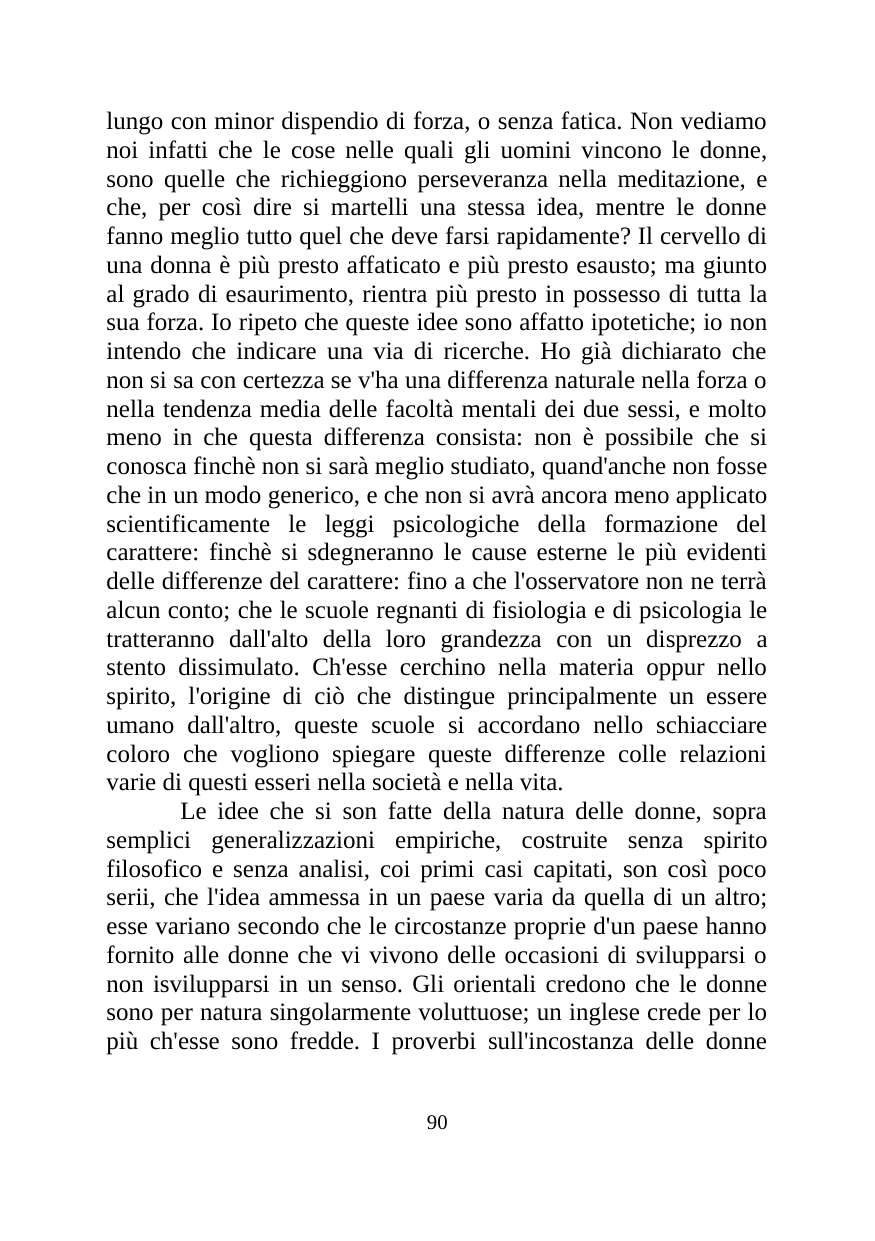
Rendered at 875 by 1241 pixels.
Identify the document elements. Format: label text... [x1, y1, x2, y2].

text lungo con minor dispendio di forza, o senza fatica. Non vediamo noi infatti che le cose nelle quali gli uomini vincono le donne, sono quelle che richieggiono perseveranza nella meditazione, e che, per così dire si martelli una stessa idea, mentre le donne fanno meglio tutto quel che deve farsi rapidamente? Il cervello di una donna è più presto affaticato e più presto esausto; ma giunto al grado di esaurimento, rientra più presto in possesso di tutta la sua forza. Io ripeto che queste idee sono affatto ipotetiche; io non intendo che indicare una via di ricerche. Ho già dichiarato che non si sa con certezza se v'ha una differenza naturale nella forza o nella tendenza media delle facoltà mentali dei due sessi, e molto meno in che questa differenza consista: non è possibile che si conosca finchè non si sarà meglio studiato, quand'anche non fosse che in un modo generico, e che non si avrà ancora meno applicato scientificamente le leggi psicologiche della formazione del carattere: finchè si sdegneranno le cause esterne le più evidenti delle differenze del carattere: fino a che l'osservatore non ne terrà alcun conto; che le scuole regnanti di fisiologia e di psicologia le tratteranno dall'alto della loro grandezza con un disprezzo a stento dissimulato. Ch'esse cerchino nella materia oppur nello spirito, l'origine di ciò che distingue principalmente un essere umano dall'altro, queste scuole si accordano nello schiacciare coloro che vogliono spiegare queste differenze colle relazioni varie di questi esseri nella società e nella vita. [106, 106, 768, 796]
text Le idee che si son fatte della natura delle donne, sopra semplici generalizzazioni empiriche, costruite senza spirito filosofico e senza analisi, coi primi casi capitati, son così poco serii, che l'idea ammessa in un paese varia da quella di un altro; esse variano secondo che le circostanze proprie d'un paese hanno fornito alle donne che vi vivono delle occasioni di svilupparsi o non isvilupparsi in un senso. Gli orientali credono che le donne sono per natura singolarmente voluttuose; un inglese crede per lo più ch'esse sono fredde. I proverbi sull'incostanza delle donne [106, 796, 768, 1055]
